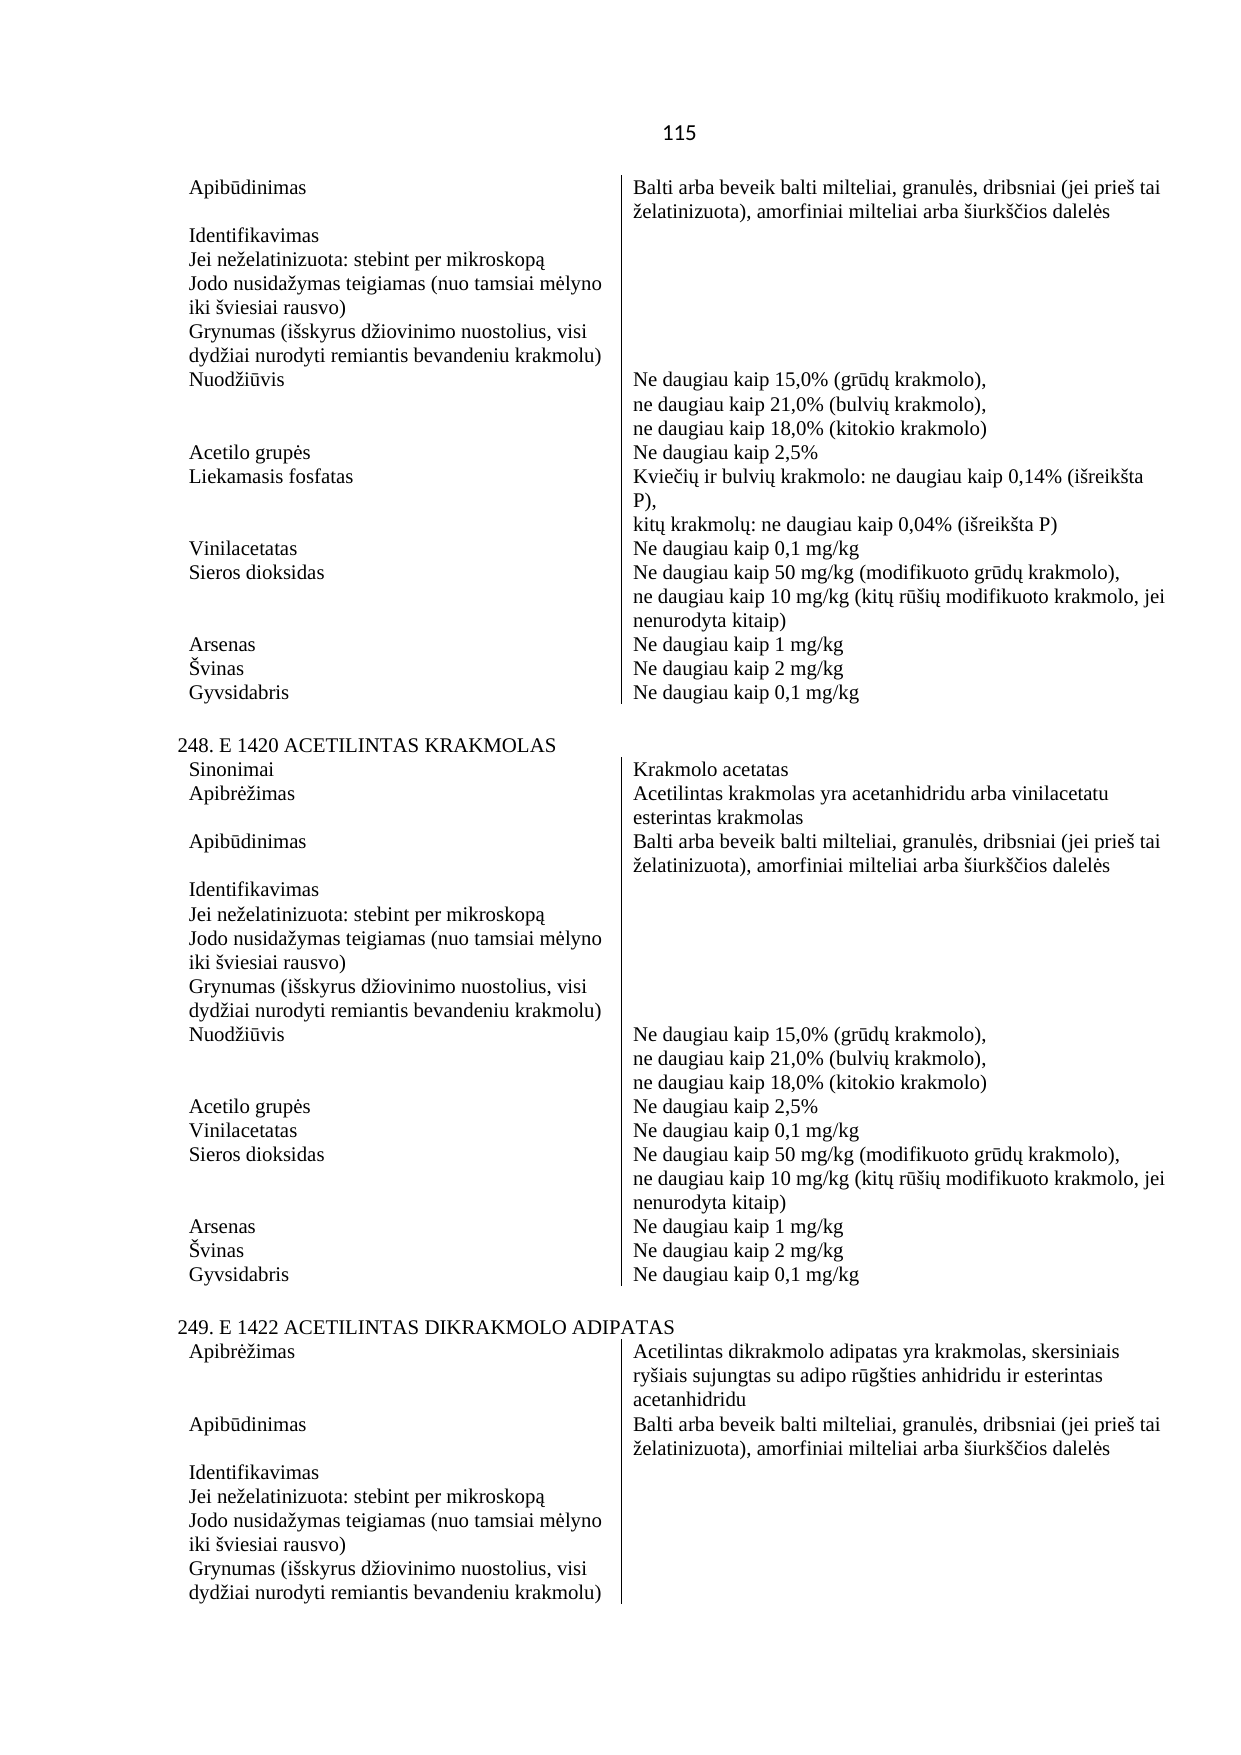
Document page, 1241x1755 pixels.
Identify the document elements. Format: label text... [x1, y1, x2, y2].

table_cell Arsenas [177, 1214, 621, 1238]
text 249. E 1422 ACETILINTAS DIKRAKMOLO ADIPATAS [177, 1315, 1181, 1339]
table_cell [622, 878, 1181, 901]
table_cell Kviečių ir bulvių krakmolo: ne daugiau kaip 0,14% (išreikšta P), kitų krakmolų: ne daugiau kaip 0,04% (išreikšta P) [622, 464, 1181, 536]
table_cell Apibūdinimas [177, 1411, 621, 1459]
table_cell Identifikavimas [177, 1460, 621, 1484]
table_header Acetilintas dikrakmolo adipatas yra krakmolas, skersiniais ryšiais sujungtas su adipo rūgšties anhidridu ir esterintas acetanhidridu [622, 1339, 1181, 1411]
table_cell Ne daugiau kaip 0,1 mg/kg [622, 680, 1181, 704]
table_cell Jei neželatinizuota: stebint per mikroskopą [177, 247, 621, 271]
table_cell Ne daugiau kaip 50 mg/kg (modifikuoto grūdų krakmolo), ne daugiau kaip 10 mg/kg (kitų rūšių modifikuoto krakmolo, jei nenurodyta kitaip) [622, 560, 1181, 632]
table_cell Ne daugiau kaip 2 mg/kg [622, 1238, 1181, 1262]
table_cell Jodo nusidažymas teigiamas (nuo tamsiai mėlyno iki šviesiai rausvo) [177, 926, 621, 974]
table_cell Gyvsidabris [177, 680, 621, 704]
table_cell Švinas [177, 656, 621, 680]
table_cell [622, 926, 1181, 974]
table_cell Ne daugiau kaip 0,1 mg/kg [622, 536, 1181, 560]
table_cell [622, 223, 1181, 247]
table_cell Jei neželatinizuota: stebint per mikroskopą [177, 901, 621, 926]
table_cell Vinilacetatas [177, 536, 621, 560]
table_cell Jodo nusidažymas teigiamas (nuo tamsiai mėlyno iki šviesiai rausvo) [177, 271, 621, 319]
table_cell [622, 1556, 1181, 1604]
table_cell Nuodžiūvis [177, 1022, 621, 1094]
table_cell [622, 247, 1181, 271]
table_cell [622, 1460, 1181, 1484]
table_cell [622, 1508, 1181, 1556]
table_cell Acetilintas krakmolas yra acetanhidridu arba vinilacetatu esterintas krakmolas [622, 781, 1181, 829]
table_cell Sieros dioksidas [177, 1142, 621, 1214]
table_cell Gyvsidabris [177, 1263, 621, 1286]
table_cell Vinilacetatas [177, 1118, 621, 1142]
table_cell Ne daugiau kaip 15,0% (grūdų krakmolo), ne daugiau kaip 21,0% (bulvių krakmolo), ne daugiau kaip 18,0% (kitokio krakmolo) [622, 368, 1181, 439]
table_cell Balti arba beveik balti milteliai, granulės, dribsniai (jei prieš tai želatinizuota), amorfiniai milteliai arba šiurkščios dalelės [622, 1411, 1181, 1459]
table_cell [622, 974, 1181, 1022]
table_cell Nuodžiūvis [177, 368, 621, 439]
table_cell Jodo nusidažymas teigiamas (nuo tamsiai mėlyno iki šviesiai rausvo) [177, 1508, 621, 1556]
table_cell Balti arba beveik balti milteliai, granulės, dribsniai (jei prieš tai želatinizuota), amorfiniai milteliai arba šiurkščios dalelės [622, 829, 1181, 877]
table_cell Apibrėžimas [177, 781, 621, 829]
table_cell Liekamasis fosfatas [177, 464, 621, 536]
table_cell [622, 271, 1181, 319]
table_cell Sieros dioksidas [177, 560, 621, 632]
table_cell Identifikavimas [177, 223, 621, 247]
table_cell Ne daugiau kaip 2 mg/kg [622, 656, 1181, 680]
table_cell Ne daugiau kaip 15,0% (grūdų krakmolo), ne daugiau kaip 21,0% (bulvių krakmolo), ne daugiau kaip 18,0% (kitokio krakmolo) [622, 1022, 1181, 1094]
table_cell Grynumas (išskyrus džiovinimo nuostolius, visi dydžiai nurodyti remiantis bevandeniu krakmolu) [177, 1556, 621, 1604]
table_cell Ne daugiau kaip 1 mg/kg [622, 1214, 1181, 1238]
table_cell Ne daugiau kaip 0,1 mg/kg [622, 1263, 1181, 1286]
table_cell Ne daugiau kaip 50 mg/kg (modifikuoto grūdų krakmolo), ne daugiau kaip 10 mg/kg (kitų rūšių modifikuoto krakmolo, jei nenurodyta kitaip) [622, 1142, 1181, 1214]
table_header Krakmolo acetatas [622, 757, 1181, 781]
text 248. E 1420 ACETILINTAS KRAKMOLAS [177, 733, 1181, 757]
table_cell Jei neželatinizuota: stebint per mikroskopą [177, 1484, 621, 1508]
table_cell Arsenas [177, 632, 621, 656]
table_cell Ne daugiau kaip 0,1 mg/kg [622, 1118, 1181, 1142]
table_header Sinonimai [177, 757, 621, 781]
table_cell Balti arba beveik balti milteliai, granulės, dribsniai (jei prieš tai želatinizuota), amorfiniai milteliai arba šiurkščios dalelės [622, 175, 1181, 223]
table_cell Ne daugiau kaip 2,5% [622, 440, 1181, 464]
table_cell Identifikavimas [177, 878, 621, 901]
table_cell [622, 901, 1181, 926]
table_cell Acetilo grupės [177, 1094, 621, 1118]
table_cell Ne daugiau kaip 1 mg/kg [622, 632, 1181, 656]
table_cell Apibūdinimas [177, 175, 621, 223]
table_cell Grynumas (išskyrus džiovinimo nuostolius, visi dydžiai nurodyti remiantis bevandeniu krakmolu) [177, 974, 621, 1022]
table_cell Apibūdinimas [177, 829, 621, 877]
table_header Apibrėžimas [177, 1339, 621, 1411]
table_cell Acetilo grupės [177, 440, 621, 464]
table_cell Švinas [177, 1238, 621, 1262]
table_cell [622, 1484, 1181, 1508]
table_cell Grynumas (išskyrus džiovinimo nuostolius, visi dydžiai nurodyti remiantis bevandeniu krakmolu) [177, 319, 621, 367]
table_cell Ne daugiau kaip 2,5% [622, 1094, 1181, 1118]
table_cell [622, 319, 1181, 367]
